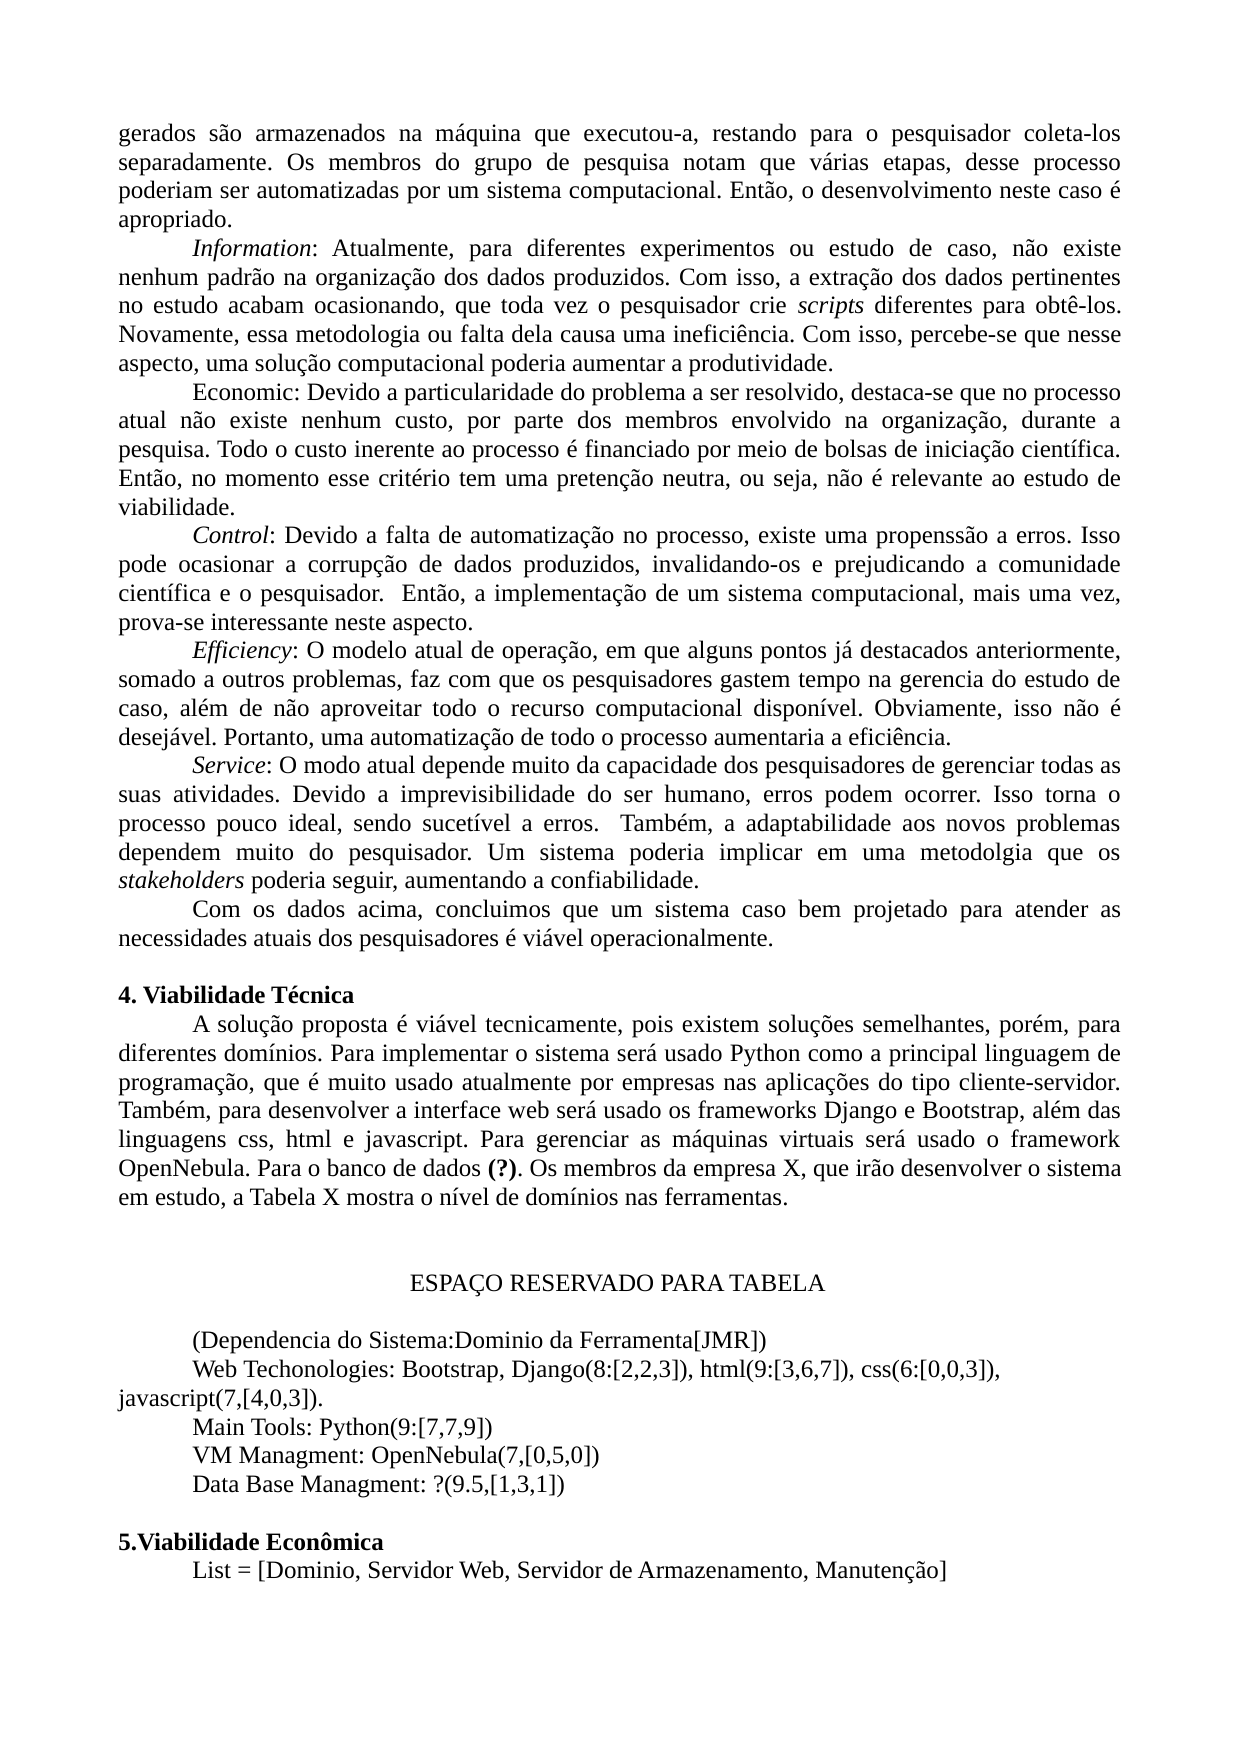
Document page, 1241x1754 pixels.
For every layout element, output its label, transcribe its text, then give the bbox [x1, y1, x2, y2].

text Efficiency: O modelo atual de operação, em que alguns pontos já destacados anteriormente, somado a outros problemas, faz com que os pesquisadores gastem tempo na gerencia do estudo de caso, além de não aproveitar todo o recurso computacional disponível. Obviamente, isso não é desejável. Portanto, uma automatização de todo o processo aumentaria a eficiência. [118, 636, 1122, 751]
text Web Techonologies: Bootstrap, Django(8:[2,2,3]), html(9:[3,6,7]), css(6:[0,0,3]), javascript(7,[4,0,3]). [118, 1354, 1122, 1412]
text Control: Devido a falta de automatização no processo, existe uma propenssão a erros. Isso pode ocasionar a corrupção de dados produzidos, invalidando-os e prejudicando a comunidade científica e o pesquisador. Então, a implementação de um sistema computacional, mais uma vez, prova-se interessante neste aspecto. [118, 521, 1122, 636]
text A solução proposta é viável tecnicamente, pois existem soluções semelhantes, porém, para diferentes domínios. Para implementar o sistema será usado Python como a principal linguagem de programação, que é muito usado atualmente por empresas nas aplicações do tipo cliente-servidor. Também, para desenvolver a interface web será usado os frameworks Django e Bootstrap, além das linguagens css, html e javascript. Para gerenciar as máquinas virtuais será usado o framework OpenNebula. Para o banco de dados (?). Os membros da empresa X, que irão desenvolver o sistema em estudo, a Tabela X mostra o nível de domínios nas ferramentas. [118, 1009, 1122, 1211]
text VM Managment: OpenNebula(7,[0,5,0]) [118, 1441, 1122, 1469]
text Com os dados acima, concluimos que um sistema caso bem projetado para atender as necessidades atuais dos pesquisadores é viável operacionalmente. [118, 894, 1122, 952]
text List = [Dominio, Servidor Web, Servidor de Armazenamento, Manutenção] [118, 1556, 1122, 1584]
text ESPAÇO RESERVADO PARA TABELA [118, 1268, 1122, 1297]
text Information: Atualmente, para diferentes experimentos ou estudo de caso, não existe nenhum padrão na organização dos dados produzidos. Com isso, a extração dos dados pertinentes no estudo acabam ocasionando, que toda vez o pesquisador crie scripts diferentes para obtê-los. Novamente, essa metodologia ou falta dela causa uma ineficiência. Com isso, percebe-se que nesse aspecto, uma solução computacional poderia aumentar a produtividade. [118, 233, 1122, 377]
text Main Tools: Python(9:[7,7,9]) [118, 1412, 1122, 1441]
text Economic: Devido a particularidade do problema a ser resolvido, destaca-se que no processo atual não existe nenhum custo, por parte dos membros envolvido na organização, durante a pesquisa. Todo o custo inerente ao processo é financiado por meio de bolsas de iniciação científica. Então, no momento esse critério tem uma pretenção neutra, ou seja, não é relevante ao estudo de viabilidade. [118, 377, 1122, 521]
text 5.Viabilidade Econômica [118, 1527, 1122, 1556]
text (Dependencia do Sistema:Dominio da Ferramenta[JMR]) [118, 1326, 1122, 1354]
text Data Base Managment: ?(9.5,[1,3,1]) [118, 1469, 1122, 1498]
text Service: O modo atual depende muito da capacidade dos pesquisadores de gerenciar todas as suas atividades. Devido a imprevisibilidade do ser humano, erros podem ocorrer. Isso torna o processo pouco ideal, sendo sucetível a erros. Também, a adaptabilidade aos novos problemas dependem muito do pesquisador. Um sistema poderia implicar em uma metodolgia que os stakeholders poderia seguir, aumentando a confiabilidade. [118, 751, 1122, 894]
text gerados são armazenados na máquina que executou-a, restando para o pesquisador coleta-los separadamente. Os membros do grupo de pesquisa notam que várias etapas, desse processo poderiam ser automatizadas por um sistema computacional. Então, o desenvolvimento neste caso é apropriado. [118, 118, 1122, 233]
text 4. Viabilidade Técnica [118, 981, 1122, 1009]
